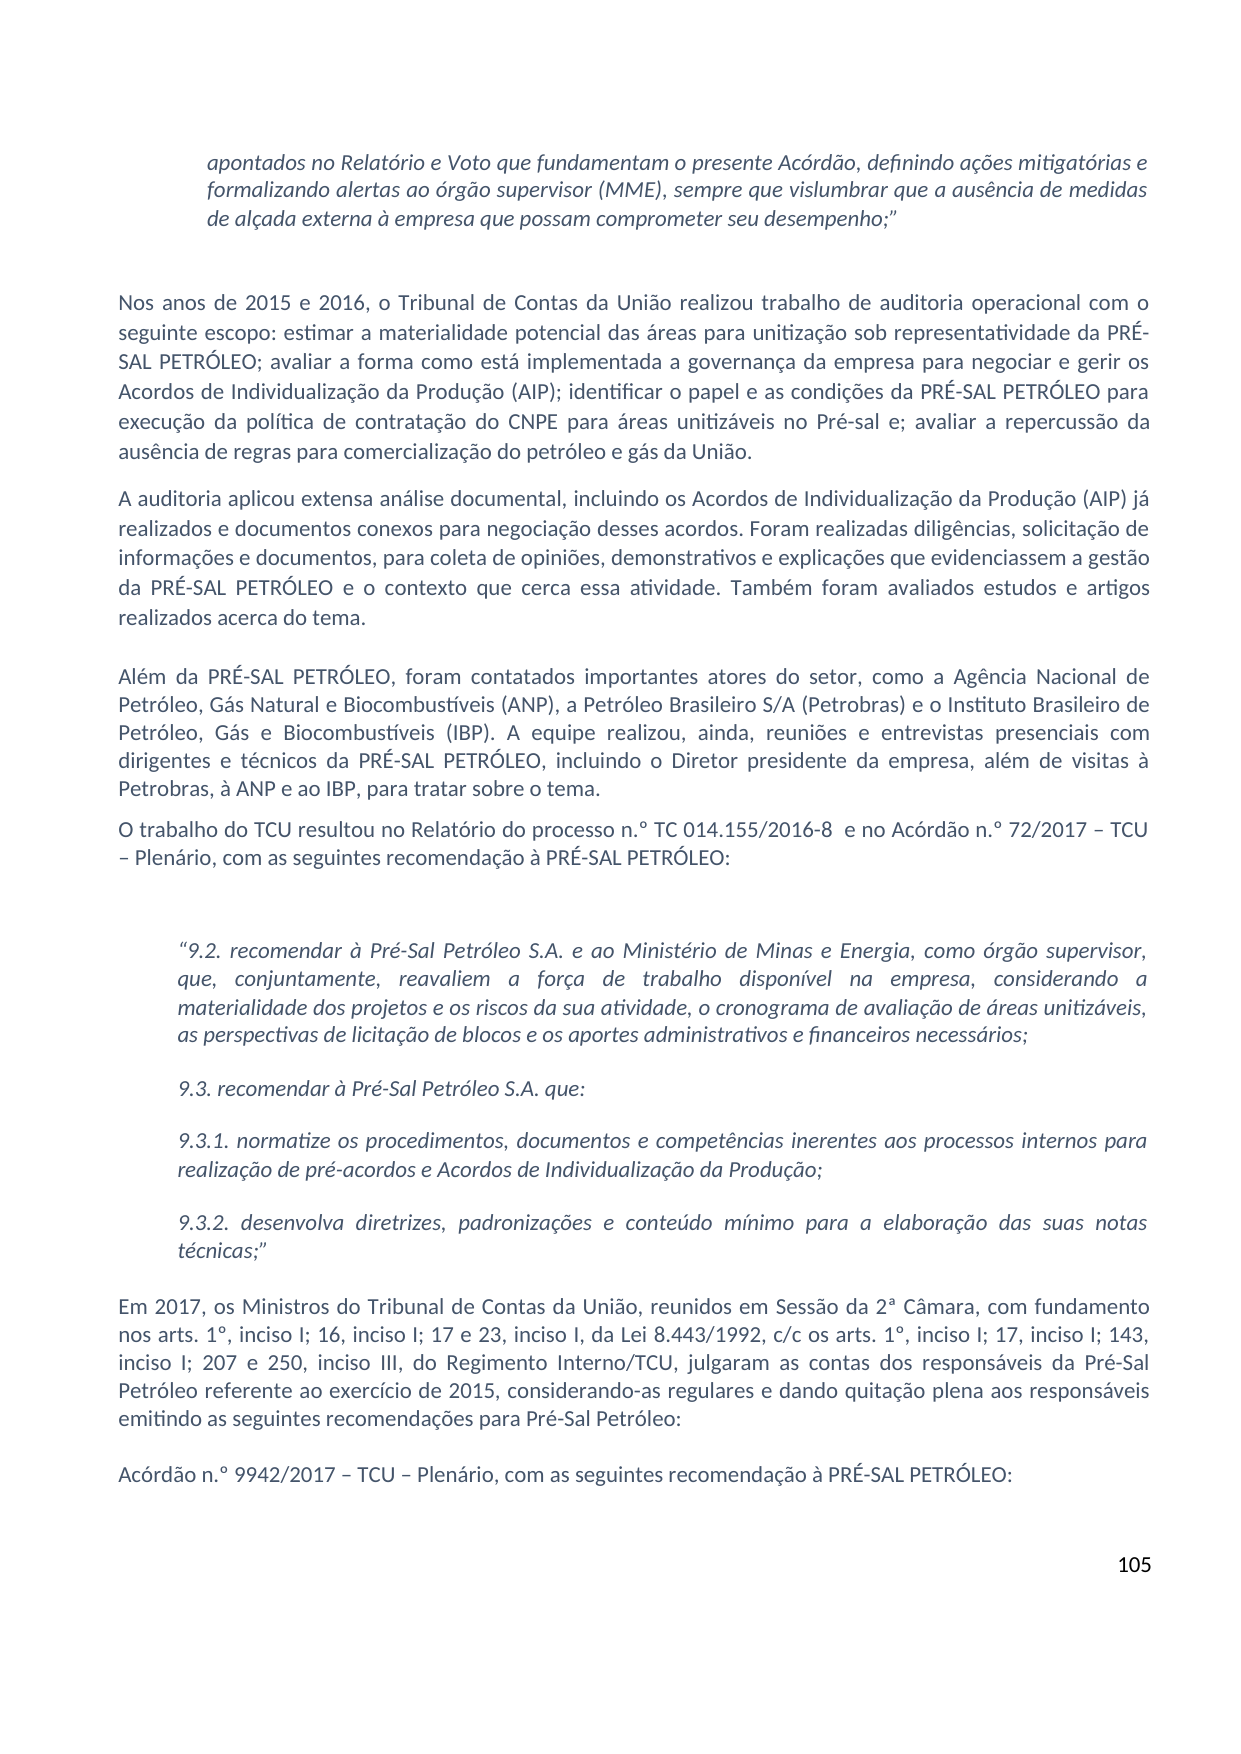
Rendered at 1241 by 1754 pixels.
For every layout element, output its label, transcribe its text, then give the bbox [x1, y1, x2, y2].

text A auditoria aplicou extensa análise documental, incluindo os Acordos de Individualização da Produção (AIP) já realizados e documentos conexos para negociação desses acordos. Foram realizadas diligências, solicitação de informações e documentos, para coleta de opiniões, demonstrativos e explicações que evidenciassem a gestão da PRÉ-SAL PETRÓLEO e o contexto que cerca essa atividade. Também foram avaliados estudos e artigos realizados acerca do tema. [118, 484, 1152, 631]
text 9.3.1. normatize os procedimentos, documentos e competências inerentes aos processos internos para realização de pré-acordos e Acordos de Individualização da Produção; [177, 1127, 1152, 1183]
text apontados no Relatório e Voto que fundamentam o presente Acórdão, definindo ações mitigatórias e formalizando alertas ao órgão supervisor (MME), sempre que vislumbrar que a ausência de medidas de alçada externa à empresa que possam comprometer seu desempenho;” [207, 148, 1152, 232]
text Além da PRÉ-SAL PETRÓLEO, foram contatados importantes atores do setor, como a Agência Nacional de Petróleo, Gás Natural e Biocombustíveis (ANP), a Petróleo Brasileiro S/A (Petrobras) e o Instituto Brasileiro de Petróleo, Gás e Biocombustíveis (IBP). A equipe realizou, ainda, reuniões e entrevistas presenciais com dirigentes e técnicos da PRÉ-SAL PETRÓLEO, incluindo o Diretor presidente da empresa, além de visitas à Petrobras, à ANP e ao IBP, para tratar sobre o tema. [118, 662, 1152, 802]
text “9.2. recomendar à Pré-Sal Petróleo S.A. e ao Ministério de Minas e Energia, como órgão supervisor, que, conjuntamente, reavaliem a força de trabalho disponível na empresa, considerando a materialidade dos projetos e os riscos da sua atividade, o cronograma de avaliação de áreas unitizáveis, as perspectivas de licitação de blocos e os aportes administrativos e financeiros necessários; [177, 937, 1152, 1049]
text 9.3.2. desenvolva diretrizes, padronizações e conteúdo mínimo para a elaboração das suas notas técnicas;” [177, 1208, 1152, 1264]
text Em 2017, os Ministros do Tribunal de Contas da União, reunidos em Sessão da 2ª Câmara, com fundamento nos arts. 1º, inciso I; 16, inciso I; 17 e 23, inciso I, da Lei 8.443/1992, c/c os arts. 1º, inciso I; 17, inciso I; 143, inciso I; 207 e 250, inciso III, do Regimento Interno/TCU, julgaram as contas dos responsáveis da Pré-Sal Petróleo referente ao exercício de 2015, considerando-as regulares e dando quitação plena aos responsáveis emitindo as seguintes recomendações para Pré-Sal Petróleo: [118, 1292, 1152, 1432]
text O trabalho do TCU resultou no Relatório do processo n.º TC 014.155/2016-8 e no Acórdão n.º 72/2017 – TCU – Plenário, com as seguintes recomendação à PRÉ-SAL PETRÓLEO: [118, 815, 1152, 871]
text Nos anos de 2015 e 2016, o Tribunal de Contas da União realizou trabalho de auditoria operacional com o seguinte escopo: estimar a materialidade potencial das áreas para unitização sob representatividade da PRÉ-SAL PETRÓLEO; avaliar a forma como está implementada a governança da empresa para negociar e gerir os Acordos de Individualização da Produção (AIP); identificar o papel e as condições da PRÉ-SAL PETRÓLEO para execução da política de contratação do CNPE para áreas unitizáveis no Pré-sal e; avaliar a repercussão da ausência de regras para comercialização do petróleo e gás da União. [118, 288, 1152, 465]
text 9.3. recomendar à Pré-Sal Petróleo S.A. que: [177, 1074, 1152, 1102]
text Acórdão n.º 9942/2017 – TCU – Plenário, com as seguintes recomendação à PRÉ-SAL PETRÓLEO: [118, 1460, 1152, 1488]
